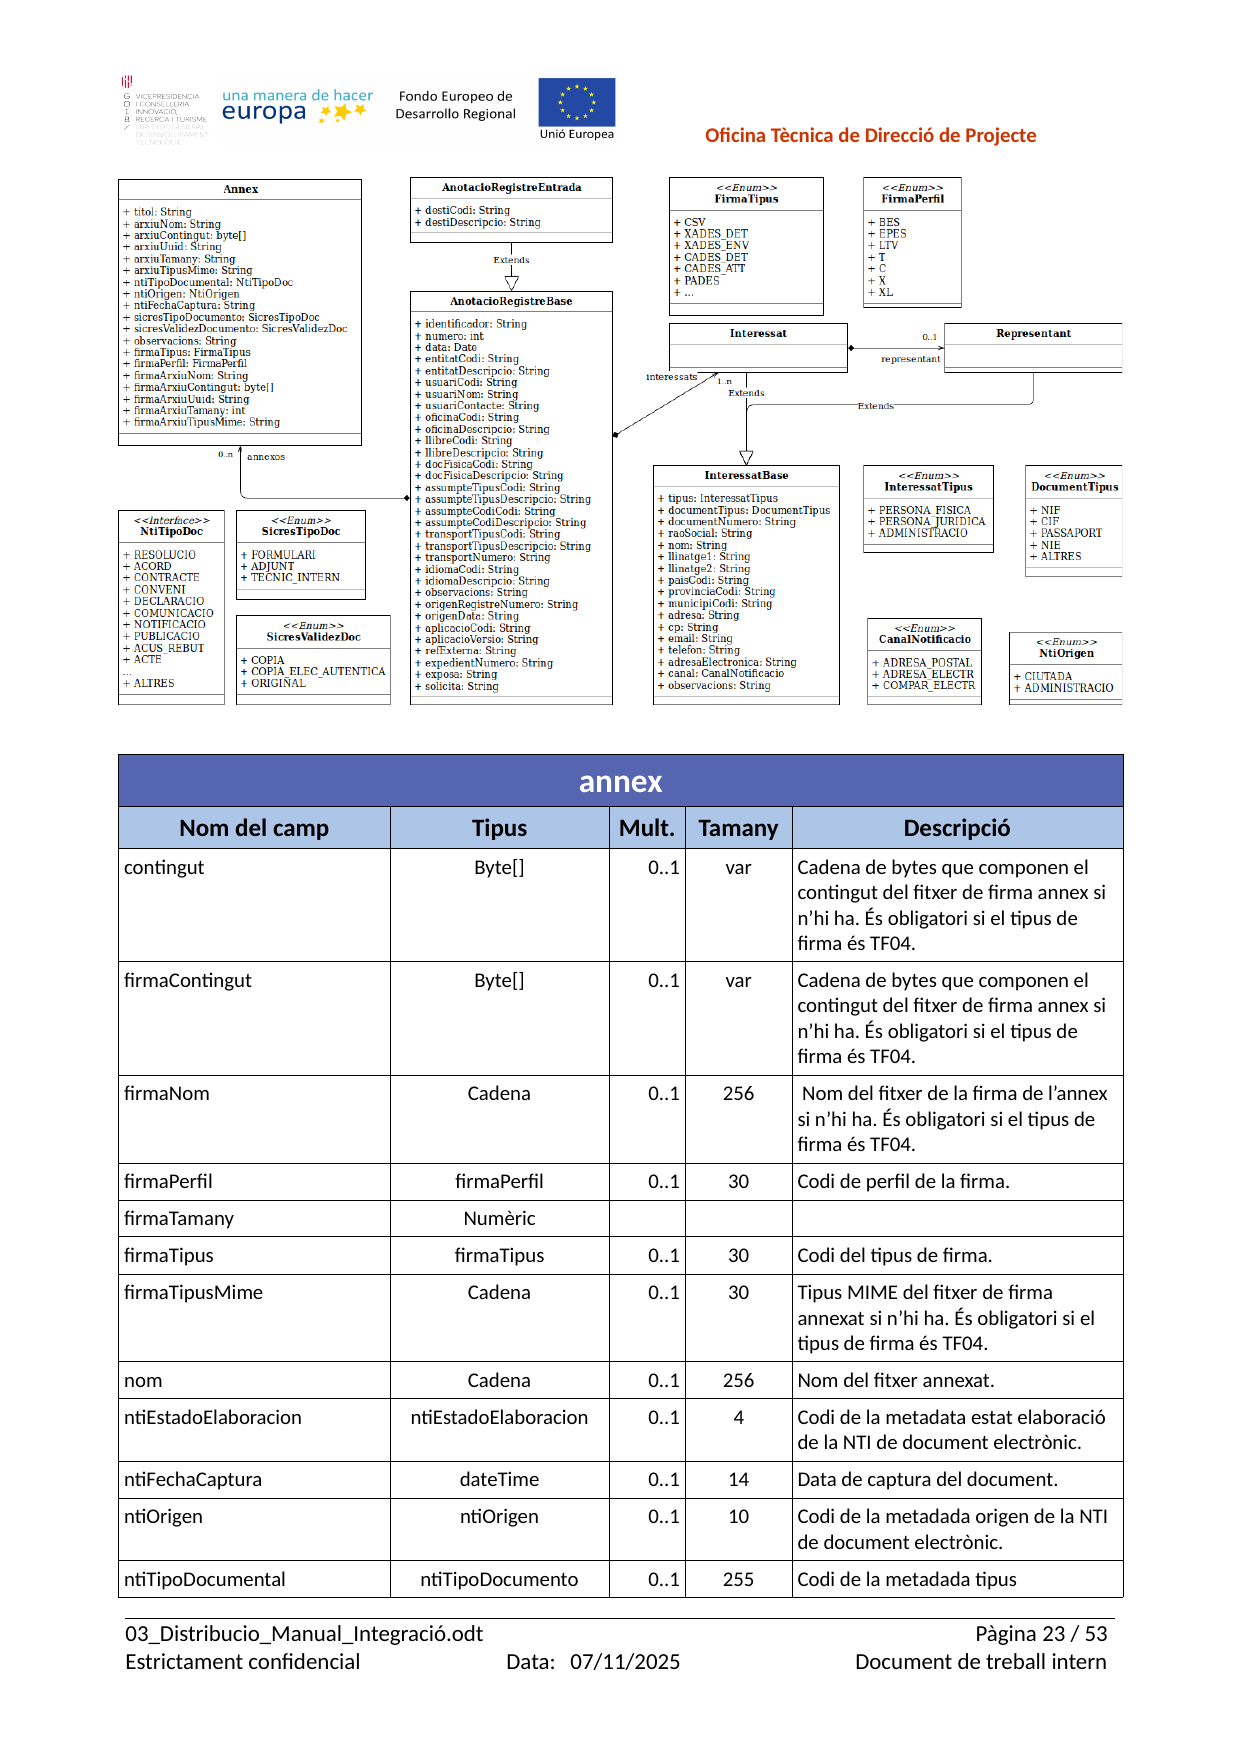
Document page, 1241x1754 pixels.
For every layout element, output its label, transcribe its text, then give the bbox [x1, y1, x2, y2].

table_cell Tamany [686, 807, 792, 848]
table_cell 0..1 [610, 1462, 685, 1498]
table_cell Cadena [391, 1362, 609, 1398]
table_cell [793, 1201, 1123, 1236]
table_cell Codi de la metadada origen de la NTI de document electrònic. [793, 1499, 1123, 1560]
table_cell nom [119, 1362, 390, 1398]
table_cell Numèric [391, 1201, 609, 1236]
table_cell ntiTipoDocumental [119, 1561, 390, 1597]
table_cell 0..1 [610, 1164, 685, 1199]
table_cell ntiEstadoElaboracion [119, 1399, 390, 1461]
table_cell Cadena de bytes que componen el contingut del fitxer de firma annex si n’hi ha. És obligatori si el tipus de firma és TF04. [793, 962, 1123, 1075]
table_cell 0..1 [610, 962, 685, 1075]
table_cell contingut [119, 849, 390, 961]
table_cell ntiEstadoElaboracion [391, 1399, 609, 1461]
table_cell [610, 1201, 685, 1236]
table_cell [686, 1201, 792, 1236]
table_cell firmaTipus [119, 1237, 390, 1273]
picture [219, 73, 621, 147]
table_cell firmaPerfil [119, 1164, 390, 1199]
table_cell Nom del fitxer annexat. [793, 1362, 1123, 1398]
table_cell dateTime [391, 1462, 609, 1498]
table_cell Codi de la metadata estat elaboració de la NTI de document electrònic. [793, 1399, 1123, 1461]
table_cell var [686, 962, 792, 1075]
table_cell 0..1 [610, 1076, 685, 1162]
table_cell Mult. [610, 807, 685, 848]
table_cell Cadena [391, 1275, 609, 1361]
table_cell 4 [686, 1399, 792, 1461]
table_cell ntiFechaCaptura [119, 1462, 390, 1498]
table_cell Tipus MIME del fitxer de firma annexat si n’hi ha. És obligatori si el tipus de firma és TF04. [793, 1275, 1123, 1361]
table_cell Nom del fitxer de la firma de l’annex si n’hi ha. És obligatori si el tipus de firma és TF04. [793, 1076, 1123, 1162]
table_cell 10 [686, 1499, 792, 1560]
table_cell firmaTipusMime [119, 1275, 390, 1361]
table_cell Codi de perfil de la firma. [793, 1164, 1123, 1199]
table_cell Cadena de bytes que componen el contingut del fitxer de firma annex si n’hi ha. És obligatori si el tipus de firma és TF04. [793, 849, 1123, 961]
table_cell var [686, 849, 792, 961]
table_cell 256 [686, 1076, 792, 1162]
table_cell 0..1 [610, 1237, 685, 1273]
table_cell firmaContingut [119, 962, 390, 1075]
table_cell Data de captura del document. [793, 1462, 1123, 1498]
table_header annex [119, 755, 1123, 806]
table_cell 0..1 [610, 849, 685, 961]
table_cell 30 [686, 1275, 792, 1361]
table_cell 256 [686, 1362, 792, 1398]
table_cell 30 [686, 1237, 792, 1273]
table_cell firmaTipus [391, 1237, 609, 1273]
table_cell Codi del tipus de firma. [793, 1237, 1123, 1273]
table_cell 0..1 [610, 1561, 685, 1597]
table_cell ntiOrigen [119, 1499, 390, 1560]
table_cell 14 [686, 1462, 792, 1498]
table_cell Codi de la metadada tipus [793, 1561, 1123, 1597]
table_cell 0..1 [610, 1362, 685, 1398]
table_cell Tipus [391, 807, 609, 848]
table_cell 0..1 [610, 1399, 685, 1461]
table_cell Byte[] [391, 962, 609, 1075]
table_cell Nom del camp [119, 807, 390, 848]
table_cell 30 [686, 1164, 792, 1199]
picture [118, 177, 1123, 705]
table_cell firmaTamany [119, 1201, 390, 1236]
picture [118, 73, 213, 147]
table_cell firmaNom [119, 1076, 390, 1162]
table_cell ntiTipoDocumento [391, 1561, 609, 1597]
table_cell firmaPerfil [391, 1164, 609, 1199]
table_cell 0..1 [610, 1499, 685, 1560]
table_cell Cadena [391, 1076, 609, 1162]
table_cell Byte[] [391, 849, 609, 961]
table_cell 0..1 [610, 1275, 685, 1361]
table_cell 255 [686, 1561, 792, 1597]
table_cell ntiOrigen [391, 1499, 609, 1560]
table_cell Descripció [793, 807, 1123, 848]
